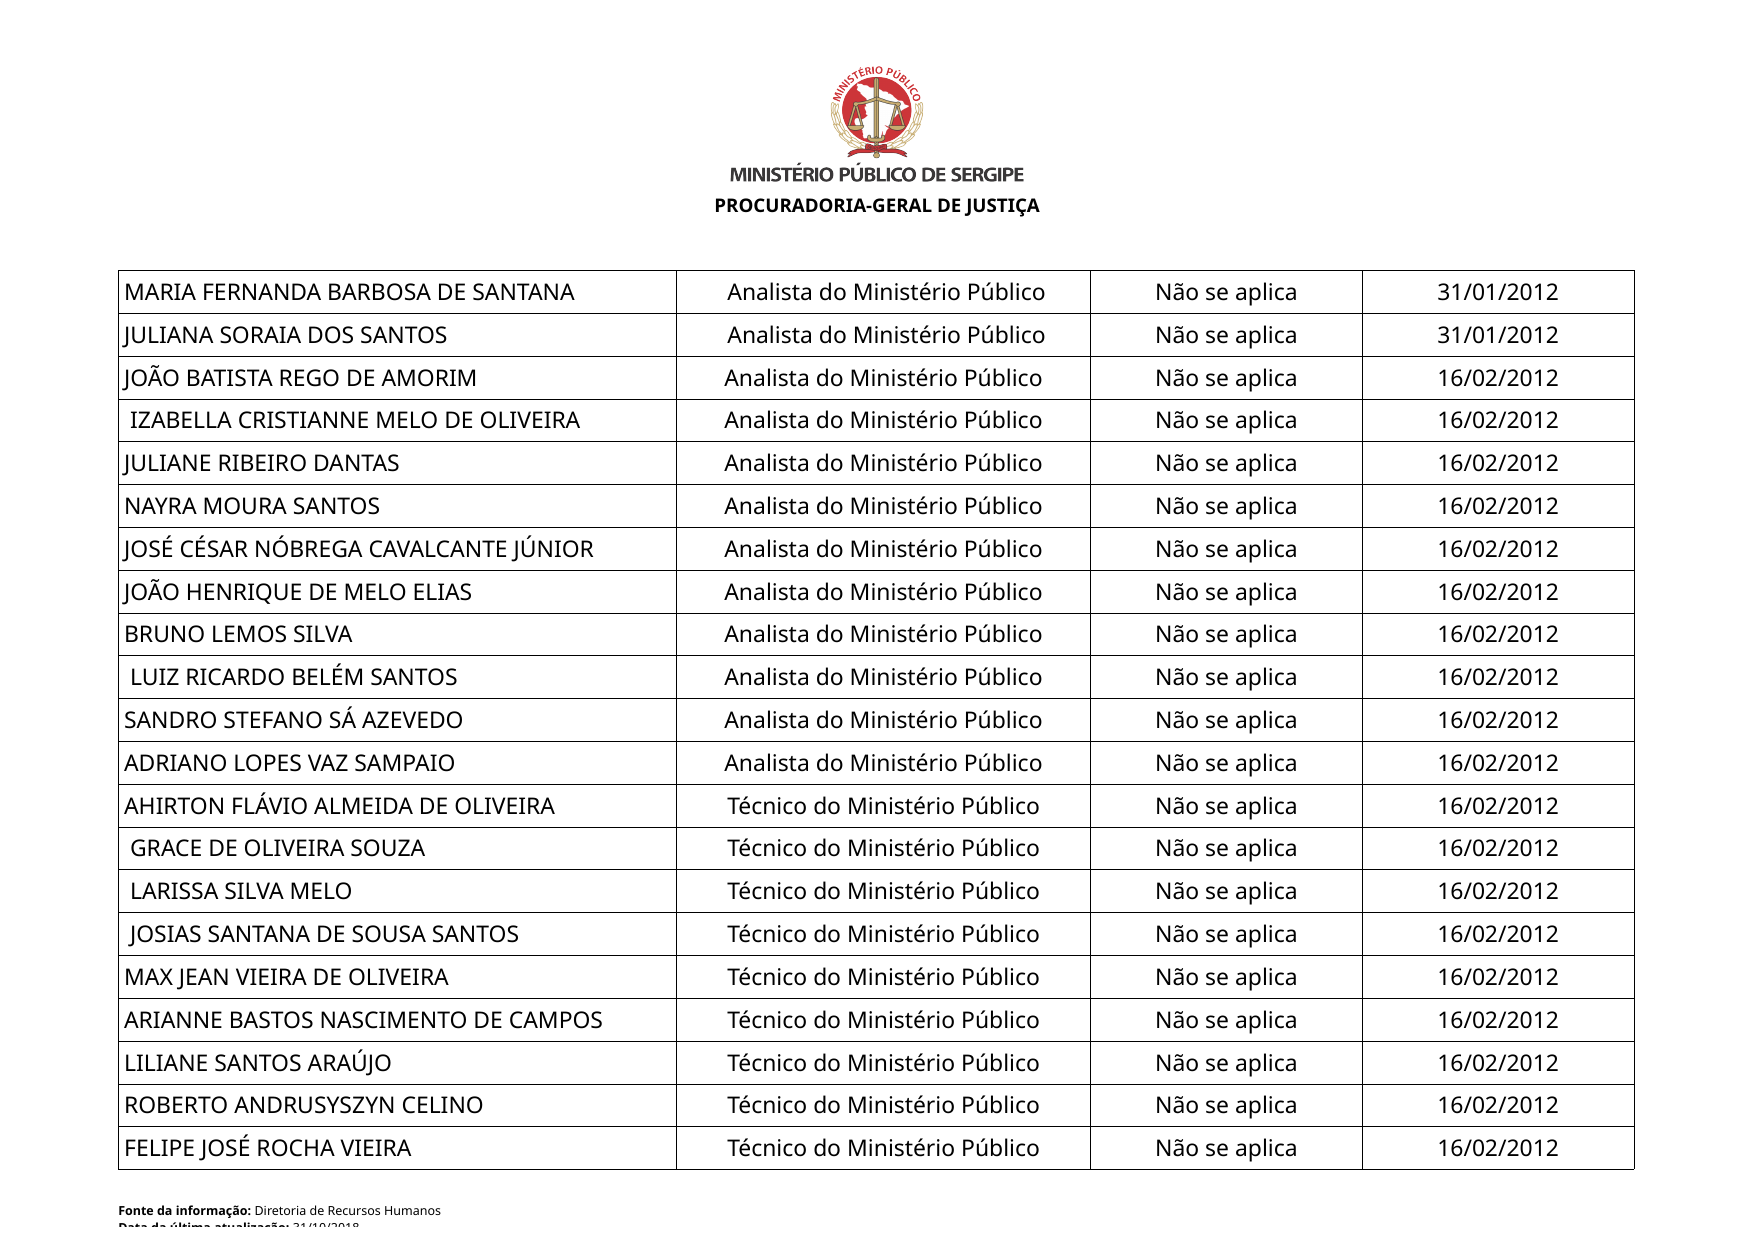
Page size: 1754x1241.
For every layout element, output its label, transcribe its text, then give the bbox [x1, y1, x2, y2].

table_cell 16/02/2012 [1363, 485, 1634, 527]
table_cell JOÃO HENRIQUE DE MELO ELIAS [119, 571, 676, 612]
table_cell 16/02/2012 [1363, 614, 1634, 655]
table_cell IZABELLA CRISTIANNE MELO DE OLIVEIRA [119, 400, 676, 441]
table_cell Analista do Ministério Público [677, 528, 1090, 570]
table_cell JULIANE RIBEIRO DANTAS [119, 442, 676, 484]
table_cell Não se aplica [1091, 956, 1362, 998]
table_cell Não se aplica [1091, 485, 1362, 527]
table_cell 16/02/2012 [1363, 442, 1634, 484]
table_cell Não se aplica [1091, 870, 1362, 912]
table_cell Técnico do Ministério Público [677, 913, 1090, 955]
table_cell 16/02/2012 [1363, 1127, 1634, 1169]
table_cell 16/02/2012 [1363, 528, 1634, 570]
table_cell 16/02/2012 [1363, 870, 1634, 912]
table_cell Não se aplica [1091, 571, 1362, 612]
table_cell 16/02/2012 [1363, 656, 1634, 698]
table_cell MARIA FERNANDA BARBOSA DE SANTANA [119, 271, 676, 313]
table_cell Analista do Ministério Público [677, 314, 1090, 356]
table_cell Técnico do Ministério Público [677, 1127, 1090, 1169]
table_cell 16/02/2012 [1363, 571, 1634, 612]
table_cell Não se aplica [1091, 357, 1362, 398]
table_cell Não se aplica [1091, 999, 1362, 1041]
table_cell Não se aplica [1091, 442, 1362, 484]
table_cell Analista do Ministério Público [677, 485, 1090, 527]
table_cell Técnico do Ministério Público [677, 956, 1090, 998]
table_cell Não se aplica [1091, 528, 1362, 570]
table_cell JOÃO BATISTA REGO DE AMORIM [119, 357, 676, 398]
table_cell Técnico do Ministério Público [677, 870, 1090, 912]
table_cell 16/02/2012 [1363, 1042, 1634, 1083]
table_cell ADRIANO LOPES VAZ SAMPAIO [119, 742, 676, 784]
table_cell JOSÉ CÉSAR NÓBREGA CAVALCANTE JÚNIOR [119, 528, 676, 570]
table_cell 16/02/2012 [1363, 828, 1634, 869]
table_cell 16/02/2012 [1363, 357, 1634, 398]
table_cell Não se aplica [1091, 742, 1362, 784]
table_cell Não se aplica [1091, 614, 1362, 655]
table_cell LARISSA SILVA MELO [119, 870, 676, 912]
table_cell Técnico do Ministério Público [677, 828, 1090, 869]
table_cell 16/02/2012 [1363, 742, 1634, 784]
table_cell NAYRA MOURA SANTOS [119, 485, 676, 527]
table_cell Não se aplica [1091, 400, 1362, 441]
table_cell 16/02/2012 [1363, 913, 1634, 955]
table_cell Analista do Ministério Público [677, 571, 1090, 612]
table_cell Analista do Ministério Público [677, 400, 1090, 441]
table_cell Não se aplica [1091, 271, 1362, 313]
table_cell AHIRTON FLÁVIO ALMEIDA DE OLIVEIRA [119, 785, 676, 827]
table_cell MAX JEAN VIEIRA DE OLIVEIRA [119, 956, 676, 998]
table_cell Técnico do Ministério Público [677, 1085, 1090, 1126]
table_cell Analista do Ministério Público [677, 357, 1090, 398]
table_cell GRACE DE OLIVEIRA SOUZA [119, 828, 676, 869]
table_cell Não se aplica [1091, 1127, 1362, 1169]
table_cell Analista do Ministério Público [677, 614, 1090, 655]
table_cell Não se aplica [1091, 1042, 1362, 1083]
table_cell 16/02/2012 [1363, 400, 1634, 441]
table_cell 31/01/2012 [1363, 271, 1634, 313]
table_cell Não se aplica [1091, 314, 1362, 356]
table_cell LUIZ RICARDO BELÉM SANTOS [119, 656, 676, 698]
table_cell Técnico do Ministério Público [677, 785, 1090, 827]
table_cell 16/02/2012 [1363, 956, 1634, 998]
table_cell ROBERTO ANDRUSYSZYN CELINO [119, 1085, 676, 1126]
table_cell Técnico do Ministério Público [677, 1042, 1090, 1083]
table_cell Analista do Ministério Público [677, 271, 1090, 313]
table_cell Não se aplica [1091, 913, 1362, 955]
table_cell Não se aplica [1091, 1085, 1362, 1126]
table_cell FELIPE JOSÉ ROCHA VIEIRA [119, 1127, 676, 1169]
table_cell 16/02/2012 [1363, 1085, 1634, 1126]
table_cell JOSIAS SANTANA DE SOUSA SANTOS [119, 913, 676, 955]
table_cell 16/02/2012 [1363, 999, 1634, 1041]
table_cell Analista do Ministério Público [677, 656, 1090, 698]
table_cell SANDRO STEFANO SÁ AZEVEDO [119, 699, 676, 741]
table_cell 31/01/2012 [1363, 314, 1634, 356]
table_cell 16/02/2012 [1363, 785, 1634, 827]
table_cell JULIANA SORAIA DOS SANTOS [119, 314, 676, 356]
table_cell Não se aplica [1091, 828, 1362, 869]
table_cell Analista do Ministério Público [677, 742, 1090, 784]
table_cell LILIANE SANTOS ARAÚJO [119, 1042, 676, 1083]
table_cell Analista do Ministério Público [677, 442, 1090, 484]
table_cell BRUNO LEMOS SILVA [119, 614, 676, 655]
table_cell 16/02/2012 [1363, 699, 1634, 741]
table_cell ARIANNE BASTOS NASCIMENTO DE CAMPOS [119, 999, 676, 1041]
table_cell Técnico do Ministério Público [677, 999, 1090, 1041]
picture [730, 66, 1024, 185]
table_cell Analista do Ministério Público [677, 699, 1090, 741]
table_cell Não se aplica [1091, 785, 1362, 827]
table_cell Não se aplica [1091, 656, 1362, 698]
table_cell Não se aplica [1091, 699, 1362, 741]
